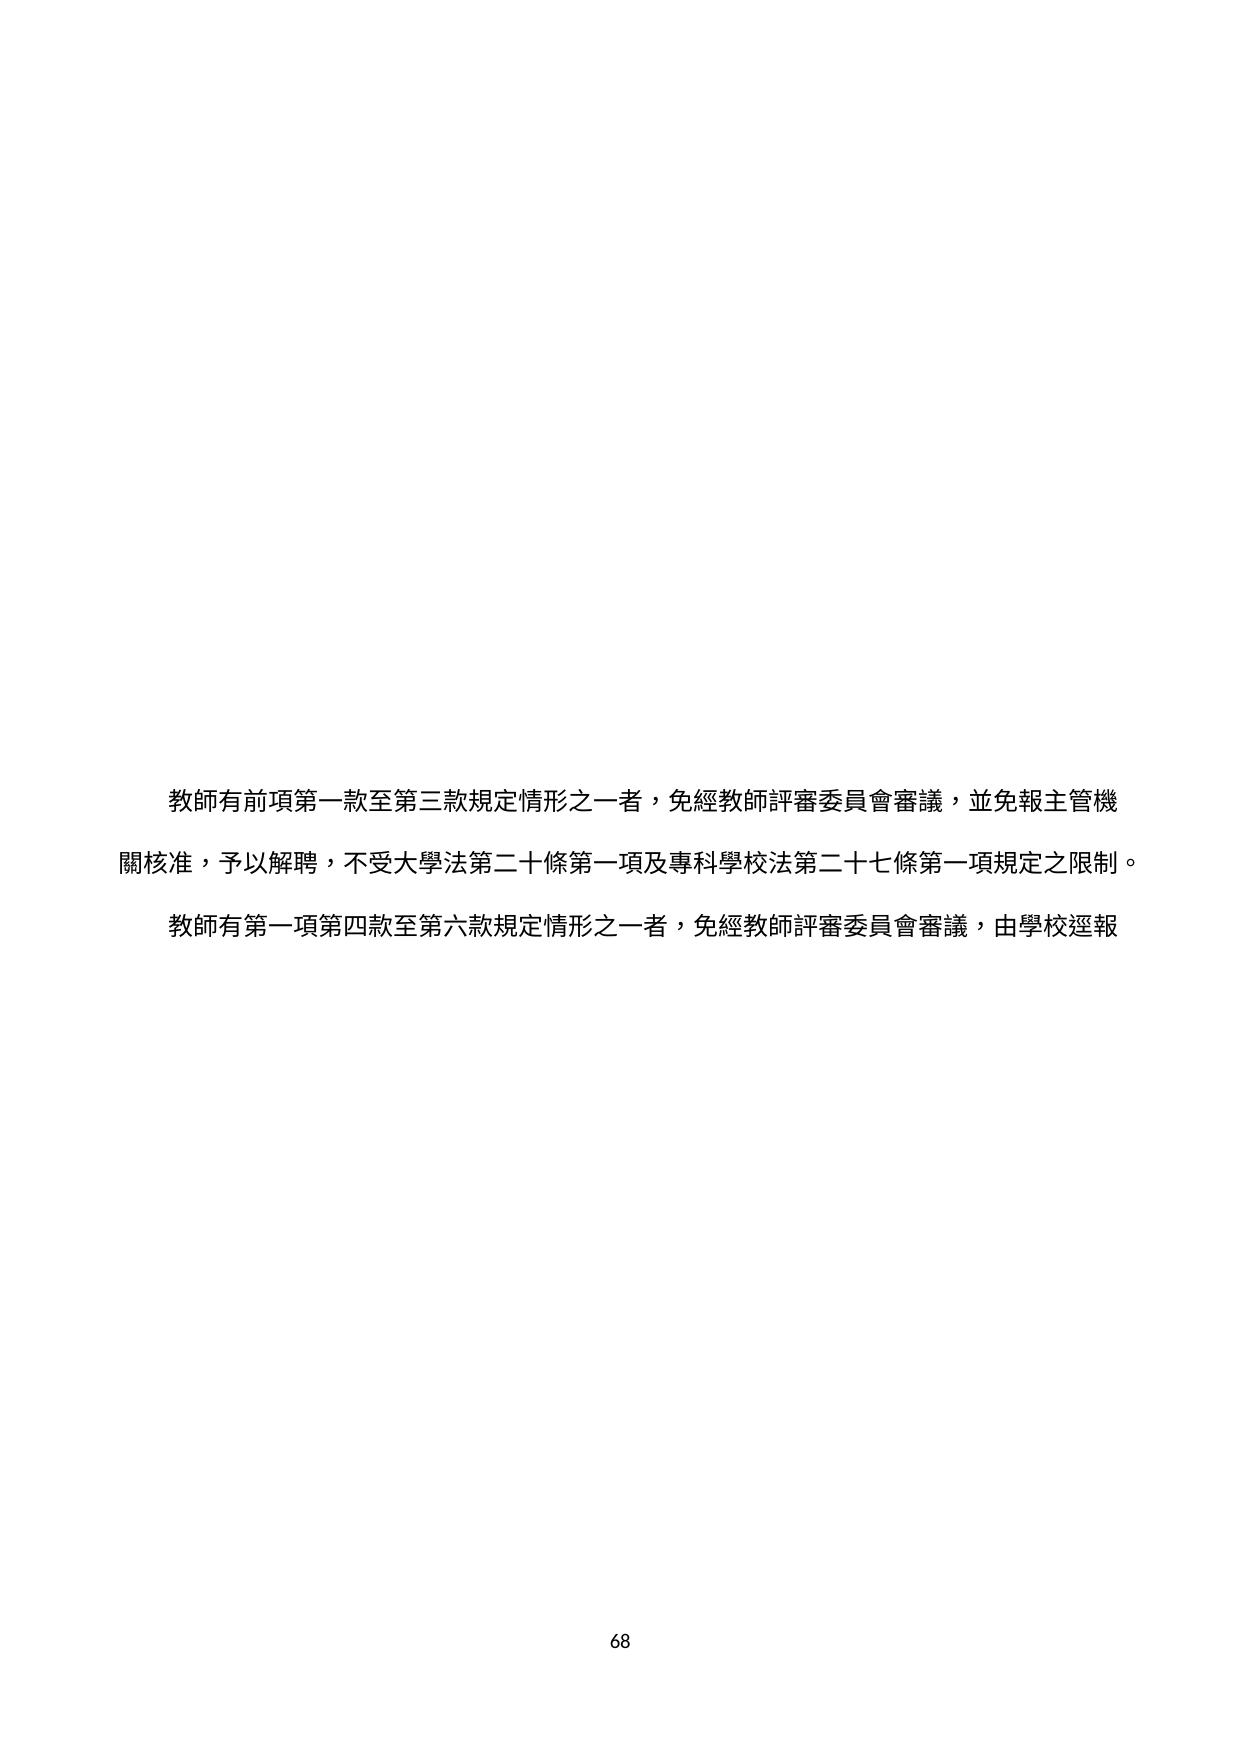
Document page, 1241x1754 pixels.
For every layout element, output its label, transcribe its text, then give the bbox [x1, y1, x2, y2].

text 教師有前項第一款至第三款規定情形之一者，免經教師評審委員會審議，並免報主管機關核准，予以解聘，不受大學法第二十條第一項及專科學校法第二十七條第一項規定之限制。 [118, 758, 1122, 883]
text 教師有第一項第四款至第六款規定情形之一者，免經教師評審委員會審議，由學校逕報 [118, 883, 1122, 945]
